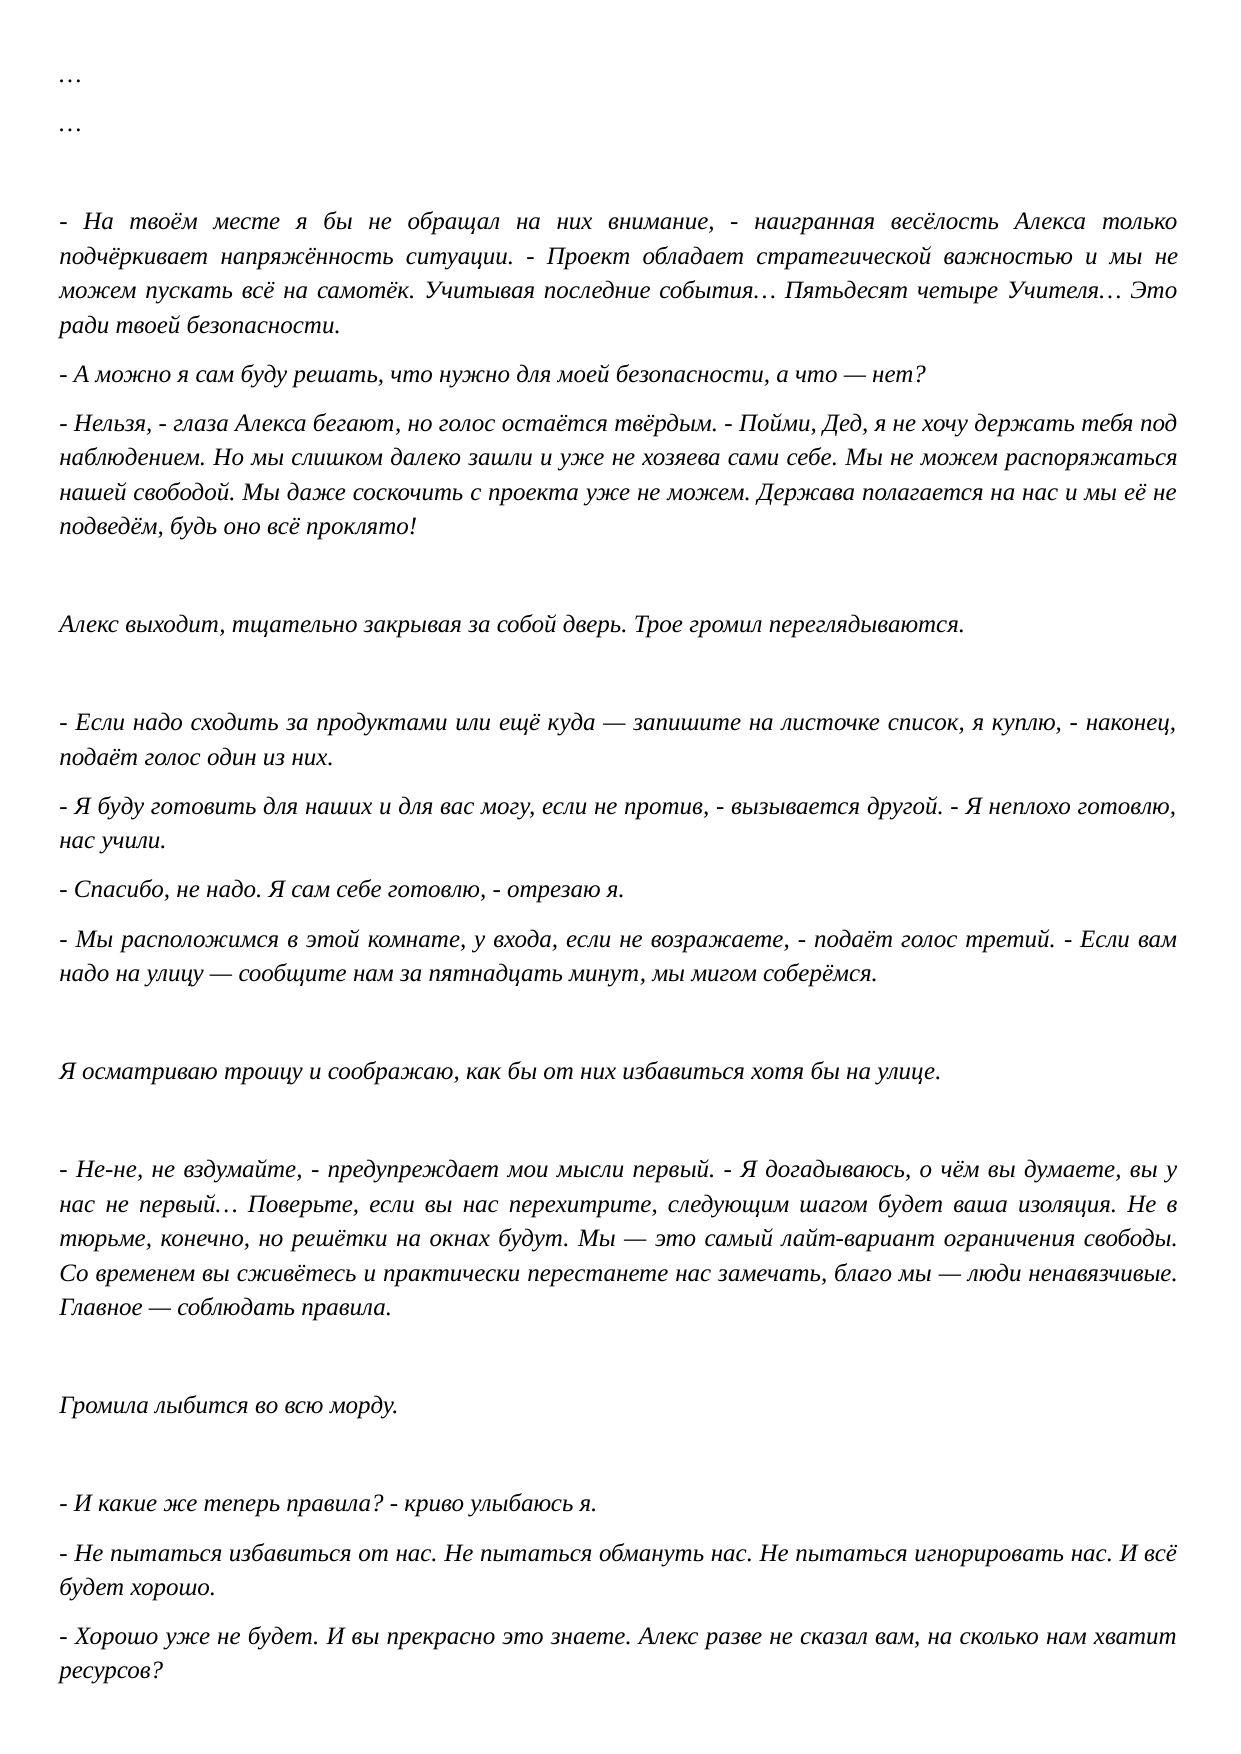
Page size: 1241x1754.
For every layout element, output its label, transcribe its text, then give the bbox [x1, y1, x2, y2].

text - Если надо сходить за продуктами или ещё куда — запишите на листочке список, я куплю, - наконец, подаёт голос один из них. [59, 707, 1181, 771]
text - Нельзя, - глаза Алекса бегают, но голос остаётся твёрдым. - Пойми, Дед, я не хочу держать тебя под наблюдением. Но мы слишком далеко зашли и уже не хозяева сами себе. Мы не можем распоряжаться нашей свободой. Мы даже соскочить с проекта уже не можем. Держава полагается на нас и мы её не подведём, будь оно всё проклято! [59, 408, 1181, 540]
text - Спасибо, не надо. Я сам себе готовлю, - отрезаю я. [59, 874, 1181, 903]
text Алекс выходит, тщательно закрывая за собой дверь. Трое громил переглядываются. [59, 609, 1181, 638]
text - Мы расположимся в этой комнате, у входа, если не возражаете, - подаёт голос третий. - Если вам надо на улицу — сообщите нам за пятнадцать минут, мы мигом соберёмся. [59, 924, 1181, 987]
text - И какие же теперь правила? - криво улыбаюсь я. [59, 1488, 1181, 1517]
text - Я буду готовить для наших и для вас могу, если не против, - вызывается другой. - Я неплохо готовлю, нас учили. [59, 791, 1181, 854]
text - Хорошо уже не будет. И вы прекрасно это знаете. Алекс разве не сказал вам, на сколько нам хватит ресурсов? [59, 1621, 1181, 1684]
text - А можно я сам буду решать, что нужно для моей безопасности, а что — нет? [59, 359, 1181, 387]
text Я осматриваю троицу и соображаю, как бы от них избавиться хотя бы на улице. [59, 1056, 1181, 1085]
text Громила лыбится во всю морду. [59, 1390, 1181, 1419]
text - На твоём месте я бы не обращал на них внимание, - наигранная весёлость Алекса только подчёркивает напряжённость ситуации. - Проект обладает стратегической важностью и мы не можем пускать всё на самотёк. Учитывая последние события… Пятьдесят четыре Учителя… Это ради твоей безопасности. [59, 206, 1181, 338]
text … [59, 108, 1181, 137]
text … [59, 59, 1181, 88]
text - Не-не, не вздумайте, - предупреждает мои мысли первый. - Я догадываюсь, о чём вы думаете, вы у нас не первый… Поверьте, если вы нас перехитрите, следующим шагом будет ваша изоляция. Не в тюрьме, конечно, но решётки на окнах будут. Мы — это самый лайт-вариант ограничения свободы. Со временем вы сживётесь и практически перестанете нас замечать, благо мы — люди ненавязчивые. Главное — соблюдать правила. [59, 1154, 1181, 1321]
text - Не пытаться избавиться от нас. Не пытаться обмануть нас. Не пытаться игнорировать нас. И всё будет хорошо. [59, 1538, 1181, 1601]
